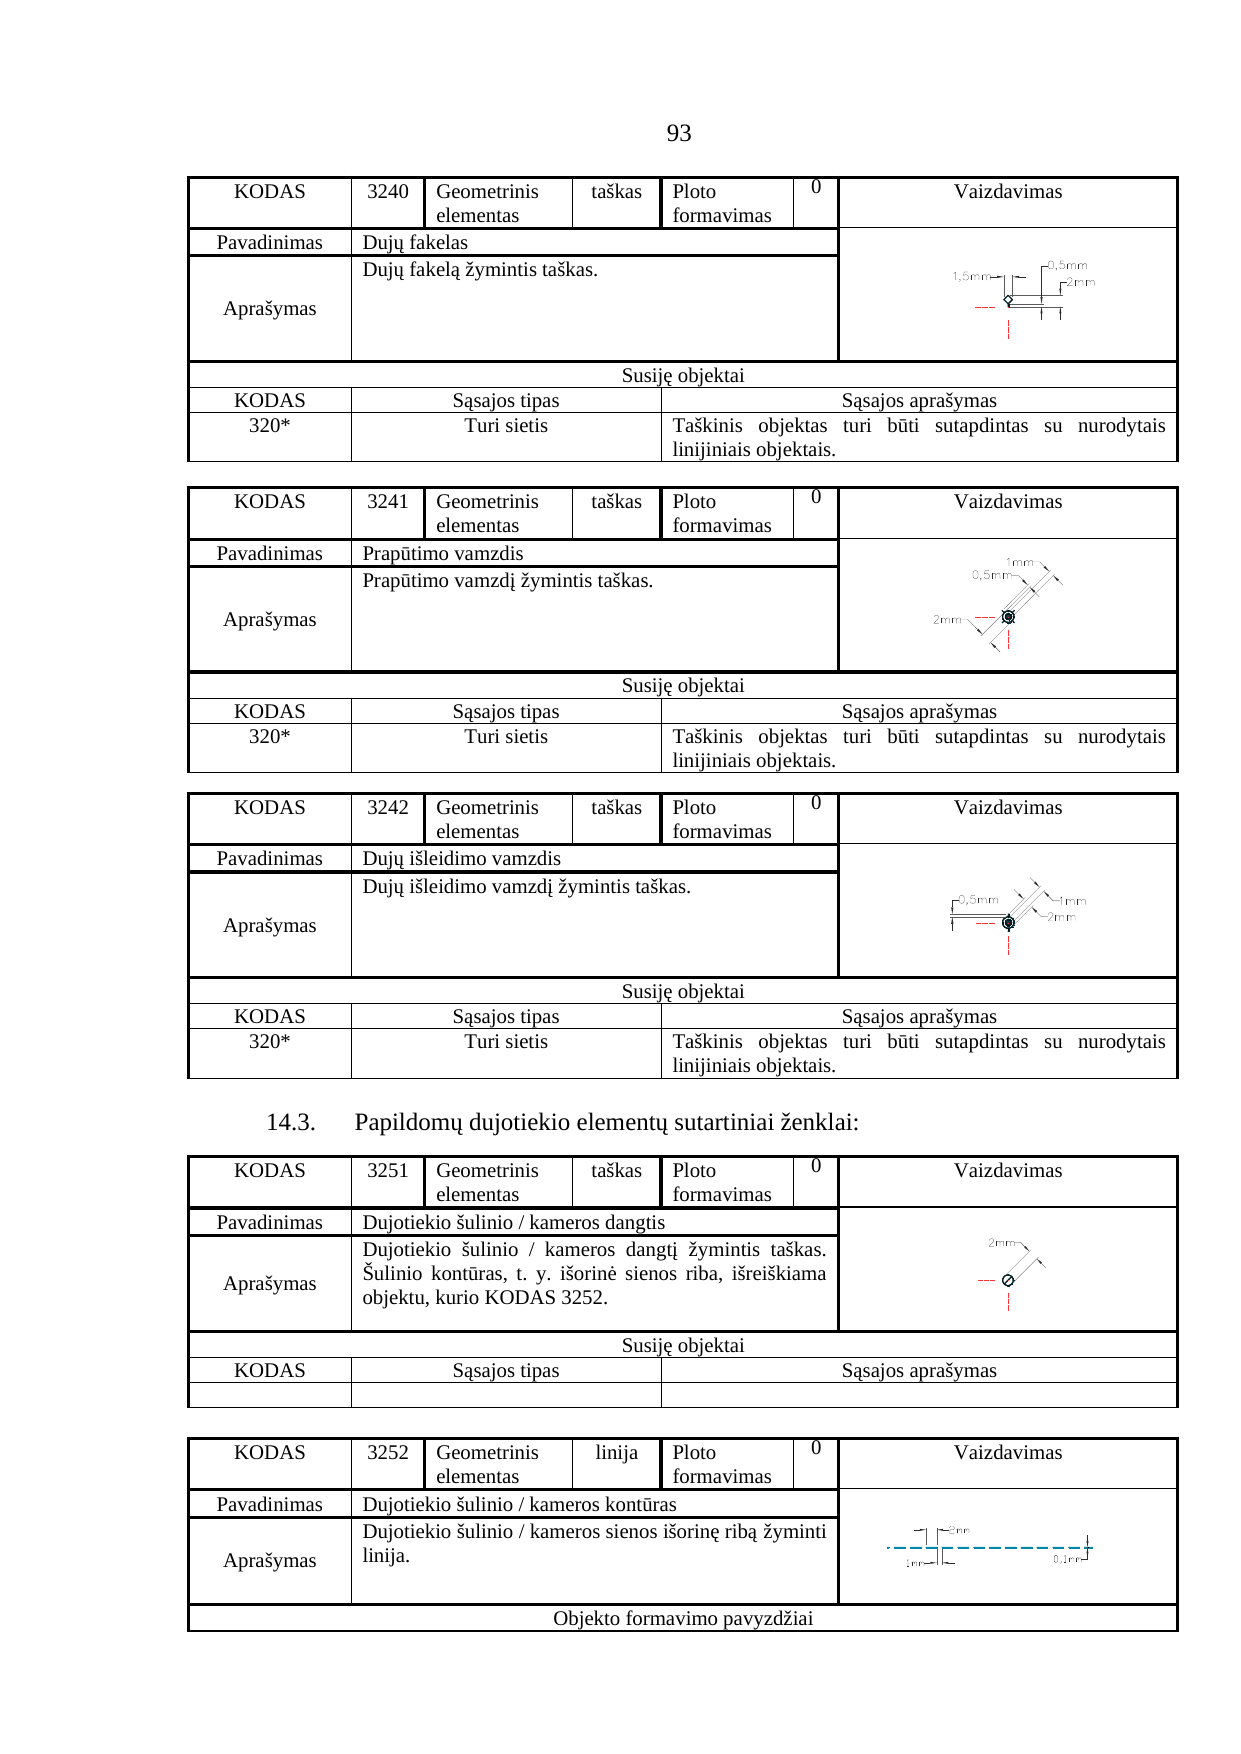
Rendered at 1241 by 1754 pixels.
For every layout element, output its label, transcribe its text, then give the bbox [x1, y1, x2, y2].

table_cell [840, 1489, 1176, 1602]
table_header taškas [573, 489, 659, 537]
table_cell Sąsajos tipas [352, 1004, 661, 1028]
table_cell KODAS [190, 388, 351, 412]
table_cell Dujotiekio šulinio / kameros kontūras [352, 1491, 837, 1516]
table_cell Sąsajos aprašymas [662, 699, 1176, 723]
table_header Ploto formavimas [663, 489, 793, 537]
table_header Ploto formavimas [663, 795, 793, 843]
table_cell Turi sietis [352, 1029, 661, 1077]
table_cell Susiję objektai [190, 1333, 1176, 1357]
table_header Vaizdavimas [840, 489, 1176, 537]
table_header KODAS [190, 179, 351, 227]
table_cell 320* [190, 1029, 351, 1077]
table_cell Prapūtimo vamzdį žymintis taškas. [352, 568, 837, 670]
table_cell Aprašymas [190, 257, 351, 360]
table_header Geometrinis elementas [426, 489, 572, 537]
table_header KODAS [190, 1440, 351, 1488]
table_cell Objekto formavimo pavyzdžiai [190, 1606, 1176, 1629]
table_header KODAS [190, 795, 351, 843]
table_header taškas [573, 795, 659, 843]
table_cell [840, 539, 1176, 670]
table_cell Aprašymas [190, 874, 351, 976]
table_header Geometrinis elementas [426, 179, 572, 227]
table_cell Sąsajos tipas [352, 1358, 661, 1382]
table_header Geometrinis elementas [426, 1440, 572, 1488]
table_header Geometrinis elementas [426, 795, 572, 843]
table_cell KODAS [190, 699, 351, 723]
table_header Ploto formavimas [663, 1440, 793, 1488]
table_header 3252 [352, 1440, 423, 1488]
table_header Vaizdavimas [840, 179, 1176, 227]
table_cell Pavadinimas [190, 1210, 351, 1234]
table_cell Dujų fakelą žymintis taškas. [352, 257, 837, 360]
table_cell KODAS [190, 1358, 351, 1382]
table_cell Dujų išleidimo vamzdį žymintis taškas. [352, 874, 837, 976]
table_header  [794, 489, 837, 537]
table_header Vaizdavimas [840, 1158, 1176, 1206]
table_cell KODAS [190, 1004, 351, 1028]
table_cell Dujotiekio šulinio / kameros sienos išorinę ribą žyminti linija. [352, 1519, 837, 1602]
table_header  [794, 795, 837, 843]
table_header Vaizdavimas [840, 795, 1176, 843]
table_cell Dujų fakelas [352, 230, 837, 254]
table_header  [794, 179, 837, 227]
table_header 3251 [352, 1158, 423, 1206]
table_cell [840, 228, 1176, 360]
table_cell Prapūtimo vamzdis [352, 541, 837, 565]
table_cell Aprašymas [190, 568, 351, 670]
table_cell [840, 1208, 1176, 1330]
table_cell Sąsajos tipas [352, 699, 661, 723]
table_cell [840, 844, 1176, 976]
table_header KODAS [190, 489, 351, 537]
table_header KODAS [190, 1158, 351, 1206]
table_header 3240 [352, 179, 423, 227]
table_header linija [573, 1440, 659, 1488]
table_cell Sąsajos aprašymas [662, 388, 1176, 412]
table_header taškas [573, 1158, 659, 1206]
table_cell Taškinis objektas turi būti sutapdintas su nurodytais linijiniais objektais. [662, 413, 1176, 461]
table_header  [794, 1158, 837, 1206]
table_cell Taškinis objektas turi būti sutapdintas su nurodytais linijiniais objektais. [662, 1029, 1176, 1077]
table_header taškas [573, 179, 659, 227]
table_cell Taškinis objektas turi būti sutapdintas su nurodytais linijiniais objektais. [662, 724, 1176, 772]
table_header Geometrinis elementas [426, 1158, 572, 1206]
table_cell Turi sietis [352, 724, 661, 772]
table_header 3242 [352, 795, 423, 843]
table_cell Sąsajos tipas [352, 388, 661, 412]
table_header 3241 [352, 489, 423, 537]
table_cell Aprašymas [190, 1237, 351, 1330]
table_cell Dujų išleidimo vamzdis [352, 846, 837, 870]
table_cell Aprašymas [190, 1519, 351, 1602]
table_cell Sąsajos aprašymas [662, 1004, 1176, 1028]
table_cell 320* [190, 413, 351, 461]
table_cell Pavadinimas [190, 846, 351, 870]
table_header  [794, 1440, 837, 1488]
table_cell Turi sietis [352, 413, 661, 461]
table_cell Pavadinimas [190, 1491, 351, 1516]
table_cell Susiję objektai [190, 674, 1176, 697]
table_header Ploto formavimas [663, 179, 793, 227]
table_cell [662, 1383, 1176, 1407]
table_cell Sąsajos aprašymas [662, 1358, 1176, 1382]
table_header Ploto formavimas [663, 1158, 793, 1206]
table_cell Pavadinimas [190, 541, 351, 565]
table_header Vaizdavimas [840, 1440, 1176, 1488]
table_cell Dujotiekio šulinio / kameros dangtis [352, 1210, 837, 1234]
table_cell [352, 1383, 661, 1407]
table_cell Pavadinimas [190, 230, 351, 254]
table_cell Dujotiekio šulinio / kameros dangtį žymintis taškas. Šulinio kontūras, t. y. išorinė sienos riba, išreiškiama objektu, kurio KODAS 3252. [352, 1237, 837, 1330]
text 14.3. Papildomų dujotiekio elementų sutartiniai ženklai: [177, 1107, 1181, 1136]
table_cell Susiję objektai [190, 363, 1176, 387]
table_cell 320* [190, 724, 351, 772]
table_cell [190, 1383, 351, 1407]
table_cell Susiję objektai [190, 979, 1176, 1003]
